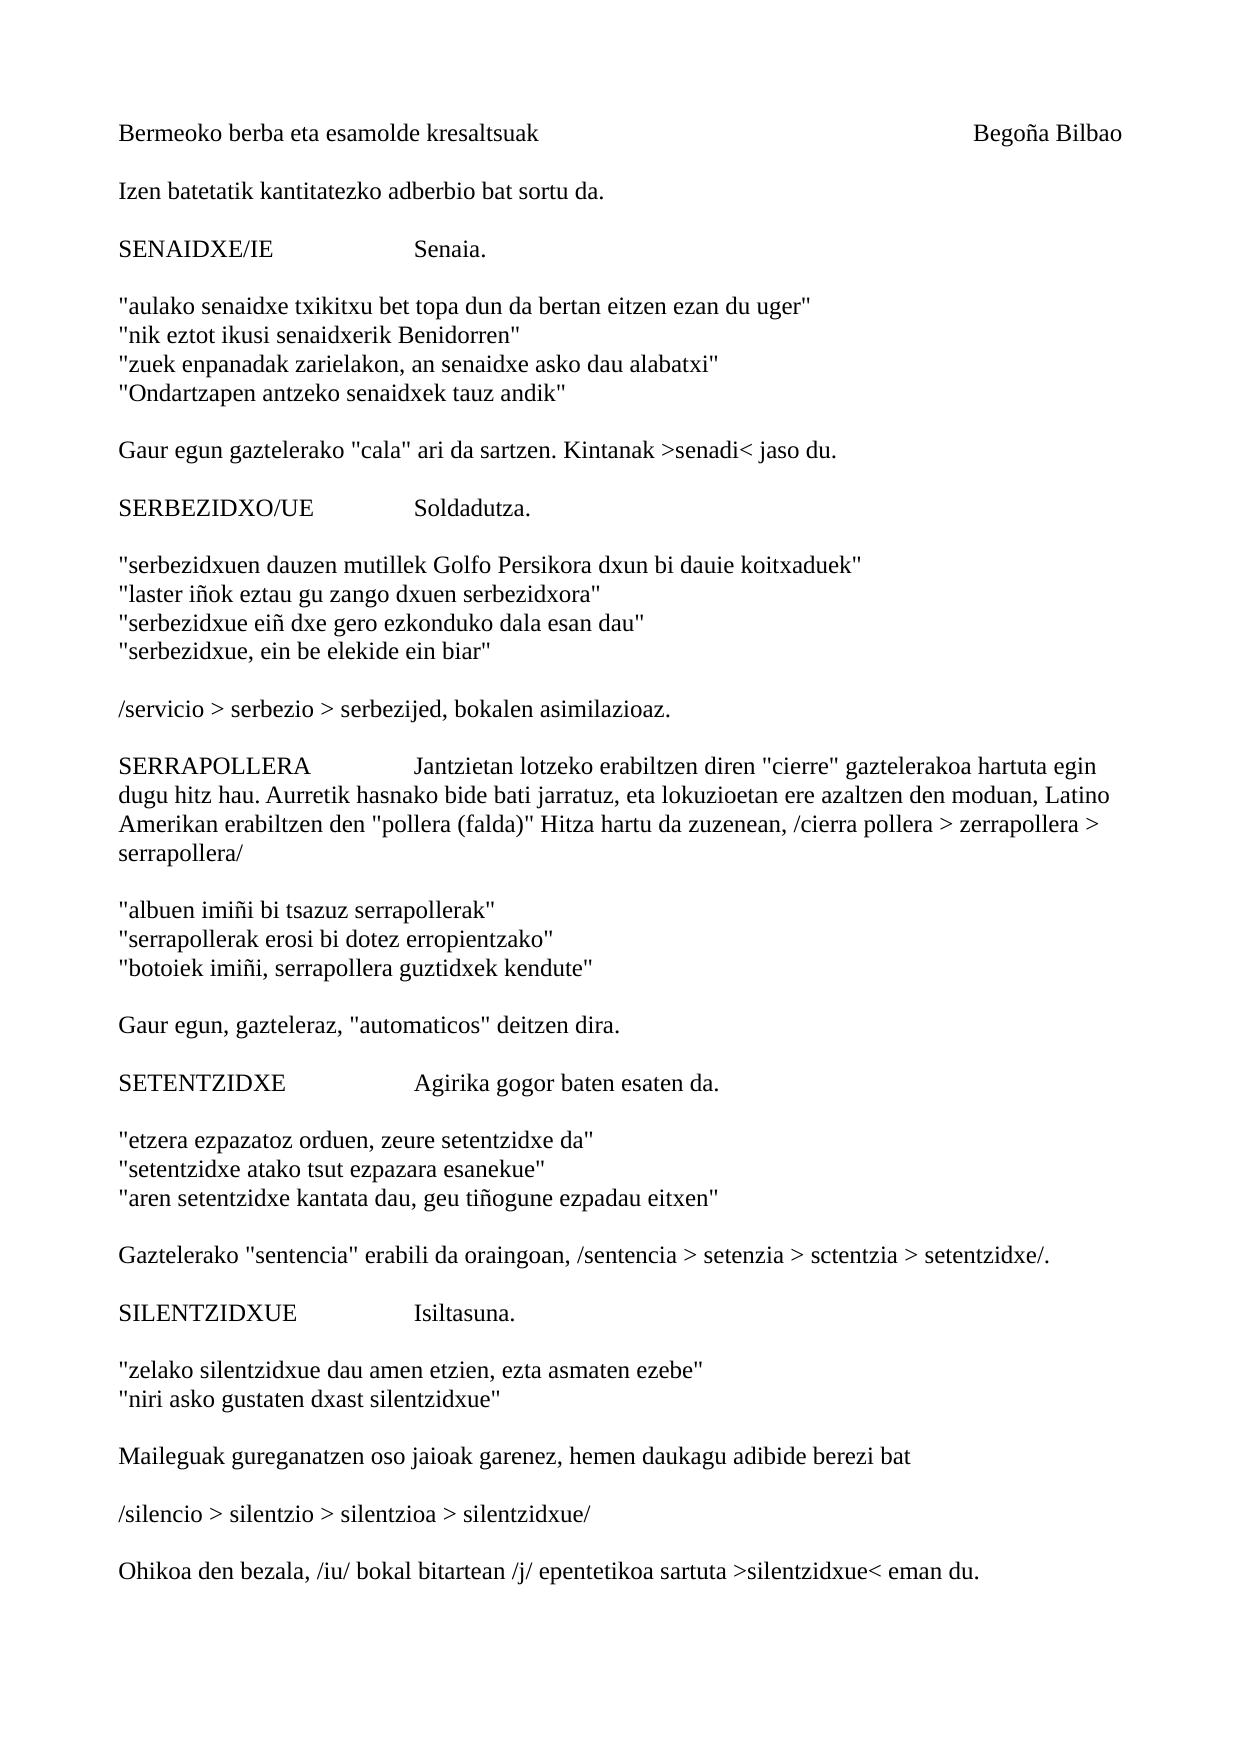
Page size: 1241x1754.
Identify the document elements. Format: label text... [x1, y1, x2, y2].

text "zelako silentzidxue dau amen etzien, ezta asmaten ezebe" [118, 1355, 1122, 1384]
text SILENTZIDXUE Isiltasuna. [118, 1298, 1122, 1326]
text "serbezidxue, ein be elekide ein biar" [118, 636, 1122, 665]
text "setentzidxe atako tsut ezpazara esanekue" [118, 1154, 1122, 1183]
text Gaur egun, gazteleraz, "automaticos" deitzen dira. [118, 1010, 1122, 1039]
text Izen batetatik kantitatezko adberbio bat sortu da. [118, 176, 1122, 205]
text "serbezidxuen dauzen mutillek Golfo Persikora dxun bi dauie koitxaduek" [118, 550, 1122, 579]
text /servicio > serbezio > serbezijed, bokalen asimilazioaz. [118, 694, 1122, 723]
text "zuek enpanadak zarielakon, an senaidxe asko dau alabatxi" [118, 349, 1122, 378]
text SENAIDXE/IE Senaia. [118, 234, 1122, 263]
text "botoiek imiñi, serrapollera guztidxek kendute" [118, 953, 1122, 981]
text Maileguak gureganatzen oso jaioak garenez, hemen daukagu adibide berezi bat [118, 1441, 1122, 1470]
text SETENTZIDXE Agirika gogor baten esaten da. [118, 1068, 1122, 1096]
text /silencio > silentzio > silentzioa > silentzidxue/ [118, 1499, 1122, 1528]
text "Ondartzapen antzeko senaidxek tauz andik" [118, 378, 1122, 406]
text Gaztelerako "sentencia" erabili da oraingoan, /sentencia > setenzia > sctentzia > setentzidxe/. [118, 1240, 1122, 1269]
text "niri asko gustaten dxast silentzidxue" [118, 1384, 1122, 1413]
text Ohikoa den bezala, /iu/ bokal bitartean /j/ epentetikoa sartuta >silentzidxue< eman du. [118, 1556, 1122, 1585]
text "nik eztot ikusi senaidxerik Benidorren" [118, 320, 1122, 349]
text "albuen imiñi bi tsazuz serrapollerak" [118, 895, 1122, 924]
text "aren setentzidxe kantata dau, geu tiñogune ezpadau eitxen" [118, 1183, 1122, 1211]
text "aulako senaidxe txikitxu bet topa dun da bertan eitzen ezan du uger" [118, 291, 1122, 320]
text SERBEZIDXO/UE Soldadutza. [118, 493, 1122, 521]
text Gaur egun gaztelerako "cala" ari da sartzen. Kintanak >senadi< jaso du. [118, 435, 1122, 464]
text "laster iñok eztau gu zango dxuen serbezidxora" [118, 579, 1122, 608]
text "etzera ezpazatoz orduen, zeure setentzidxe da" [118, 1125, 1122, 1154]
text SERRAPOLLERA Jantzietan lotzeko erabiltzen diren "cierre" gaztelerakoa hartuta egin dugu hitz hau. Aurretik hasnako bide bati jarratuz, eta lokuzioetan ere azaltzen den moduan, Latino Amerikan erabiltzen den "pollera (falda)" Hitza hartu da zuzenean, /cierra pollera > zerrapollera > serrapollera/ [118, 751, 1122, 866]
text "serbezidxue eiñ dxe gero ezkonduko dala esan dau" [118, 608, 1122, 636]
text "serrapollerak erosi bi dotez erropientzako" [118, 924, 1122, 953]
